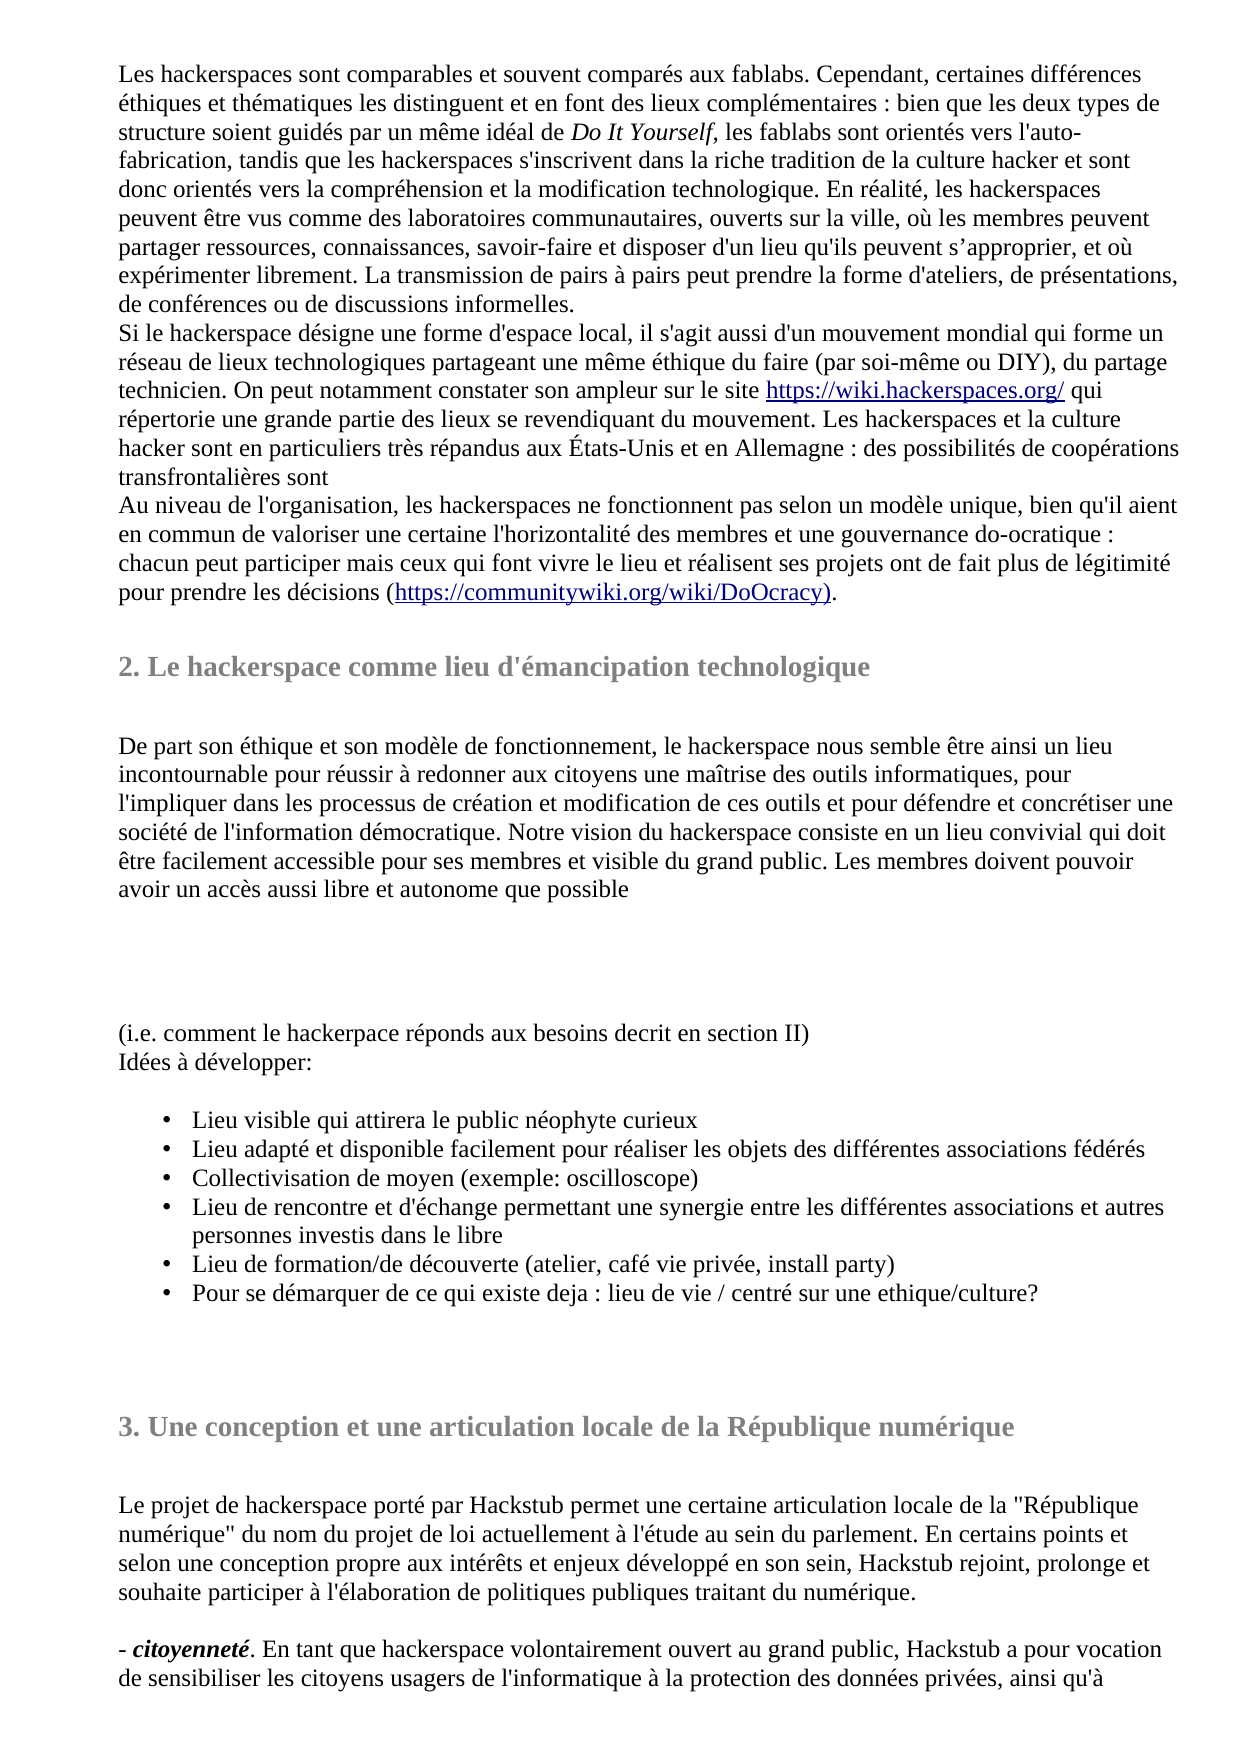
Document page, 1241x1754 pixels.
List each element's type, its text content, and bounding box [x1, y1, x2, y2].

list Lieu visible qui attirera le public néophyte curieux [162, 1105, 1181, 1134]
list Collectivisation de moyen (exemple: oscilloscope) [162, 1163, 1181, 1192]
list Lieu de rencontre et d'échange permettant une synergie entre les différentes associations et autres personnes investis dans le libre [162, 1192, 1181, 1249]
subtitle 2. Le hackerspace comme lieu d'émancipation technologique [118, 649, 1181, 683]
list Lieu de formation/de découverte (atelier, café vie privée, install party) [162, 1249, 1181, 1278]
subtitle 3. Une conception et une articulation locale de la République numérique [118, 1409, 1181, 1442]
text Les hackerspaces sont comparables et souvent comparés aux fablabs. Cependant, certaines différences éthiques et thématiques les distinguent et en font des lieux complémentaires : bien que les deux types de structure soient guidés par un même idéal de Do It Yourself, les fablabs sont orientés vers l'auto-fabrication, tandis que les hackerspaces s'inscrivent dans la riche tradition de la culture hacker et sont donc orientés vers la compréhension et la modification technologique. En réalité, les hackerspaces peuvent être vus comme des laboratoires communautaires, ouverts sur la ville, où les membres peuvent partager ressources, connaissances, savoir-faire et disposer d'un lieu qu'ils peuvent s’approprier, et où expérimenter librement. La transmission de pairs à pairs peut prendre la forme d'ateliers, de présentations, de conférences ou de discussions informelles. Si le hackerspace désigne une forme d'espace local, il s'agit aussi d'un mouvement mondial qui forme un réseau de lieux technologiques partageant une même éthique du faire (par soi-même ou DIY), du partage technicien. On peut notamment constater son ampleur sur le site https://wiki.hackerspaces.org/ qui répertorie une grande partie des lieux se revendiquant du mouvement. Les hackerspaces et la culture hacker sont en particuliers très répandus aux États-Unis et en Allemagne : des possibilités de coopérations transfrontalières sont Au niveau de l'organisation, les hackerspaces ne fonctionnent pas selon un modèle unique, bien qu'il aient en commun de valoriser une certaine l'horizontalité des membres et une gouvernance do-ocratique : chacun peut participer mais ceux qui font vivre le lieu et réalisent ses projets ont de fait plus de légitimité pour prendre les décisions (https://communitywiki.org/wiki/DoOcracy). [118, 59, 1181, 605]
list Lieu adapté et disponible facilement pour réaliser les objets des différentes associations fédérés [162, 1134, 1181, 1163]
list Pour se démarquer de ce qui existe deja : lieu de vie / centré sur une ethique/culture? [162, 1278, 1181, 1307]
text Le projet de hackerspace porté par Hackstub permet une certaine articulation locale de la "République numérique" du nom du projet de loi actuellement à l'étude au sein du parlement. En certains points et selon une conception propre aux intérêts et enjeux développé en son sein, Hackstub rejoint, prolonge et souhaite participer à l'élaboration de politiques publiques traitant du numérique. - citoyenneté. En tant que hackerspace volontairement ouvert au grand public, Hackstub a pour vocation de sensibiliser les citoyens usagers de l'informatique à la protection des données privées, ainsi qu'à [118, 1462, 1181, 1692]
text De part son éthique et son modèle de fonctionnement, le hackerspace nous semble être ainsi un lieu incontournable pour réussir à redonner aux citoyens une maîtrise des outils informatiques, pour l'impliquer dans les processus de création et modification de ces outils et pour défendre et concrétiser une société de l'information démocratique. Notre vision du hackerspace consiste en un lieu convivial qui doit être facilement accessible pour ses membres et visible du grand public. Les membres doivent pouvoir avoir un accès aussi libre et autonome que possible (i.e. comment le hackerpace réponds aux besoins decrit en section II) Idées à développer: [118, 702, 1181, 1076]
